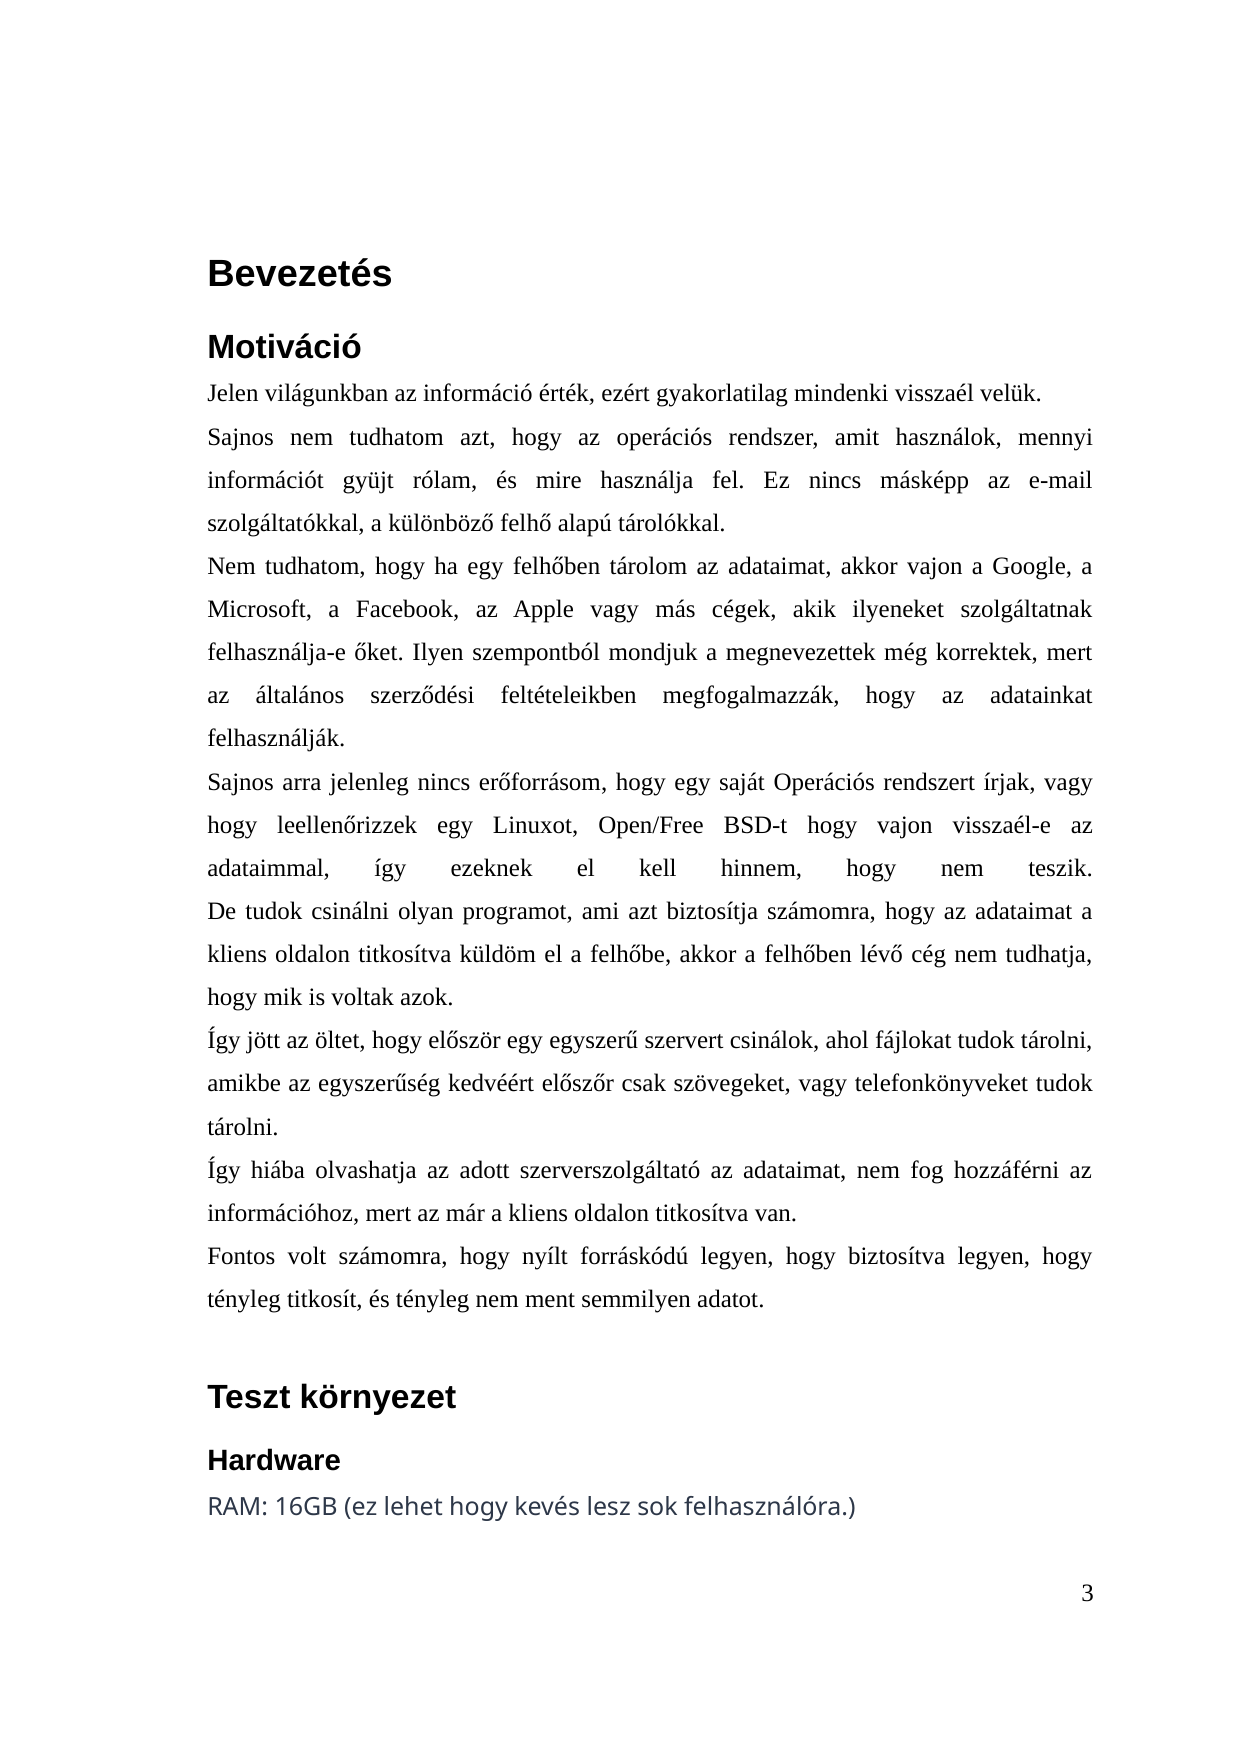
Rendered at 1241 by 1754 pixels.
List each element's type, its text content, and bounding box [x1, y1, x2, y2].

text Jelen világunkban az információ érték, ezért gyakorlatilag mindenki visszaél velük. [207, 378, 1093, 407]
subtitle Motiváció [207, 327, 1093, 366]
subtitle Hardware [207, 1442, 1093, 1476]
text RAM: 16GB (ez lehet hogy kevés lesz sok felhasználóra.) [207, 1489, 1093, 1523]
subtitle Bevezetés [207, 250, 1093, 294]
text Fontos volt számomra, hogy nyílt forráskódú legyen, hogy biztosítva legyen, hogy tényleg titkosít, és tényleg nem ment semmilyen adatot. [207, 1241, 1093, 1313]
subtitle Teszt környezet [207, 1377, 1093, 1415]
text Nem tudhatom, hogy ha egy felhőben tárolom az adataimat, akkor vajon a Google, a Microsoft, a Facebook, az Apple vagy más cégek, akik ilyeneket szolgáltatnak felhasználja-e őket. Ilyen szempontból mondjuk a megnevezettek még korrektek, mert az általános szerződési feltételeikben megfogalmazzák, hogy az adatainkat felhasználják. [207, 551, 1093, 752]
text Sajnos nem tudhatom azt, hogy az operációs rendszer, amit használok, mennyi információt gyüjt rólam, és mire használja fel. Ez nincs másképp az e-mail szolgáltatókkal, a különböző felhő alapú tárolókkal. [207, 422, 1093, 537]
text Sajnos arra jelenleg nincs erőforrásom, hogy egy saját Operációs rendszert írjak, vagy hogy leellenőrizzek egy Linuxot, Open/Free BSD-t hogy vajon visszaél-e az adataimmal, így ezeknek el kell hinnem, hogy nem teszik. De tudok csinálni olyan programot, ami azt biztosítja számomra, hogy az adataimat a kliens oldalon titkosítva küldöm el a felhőbe, akkor a felhőben lévő cég nem tudhatja, hogy mik is voltak azok. [207, 767, 1093, 1011]
text Így jött az öltet, hogy először egy egyszerű szervert csinálok, ahol fájlokat tudok tárolni, amikbe az egyszerűség kedvéért előszőr csak szövegeket, vagy telefonkönyveket tudok tárolni. Így hiába olvashatja az adott szerverszolgáltató az adataimat, nem fog hozzáférni az információhoz, mert az már a kliens oldalon titkosítva van. [207, 1025, 1093, 1227]
